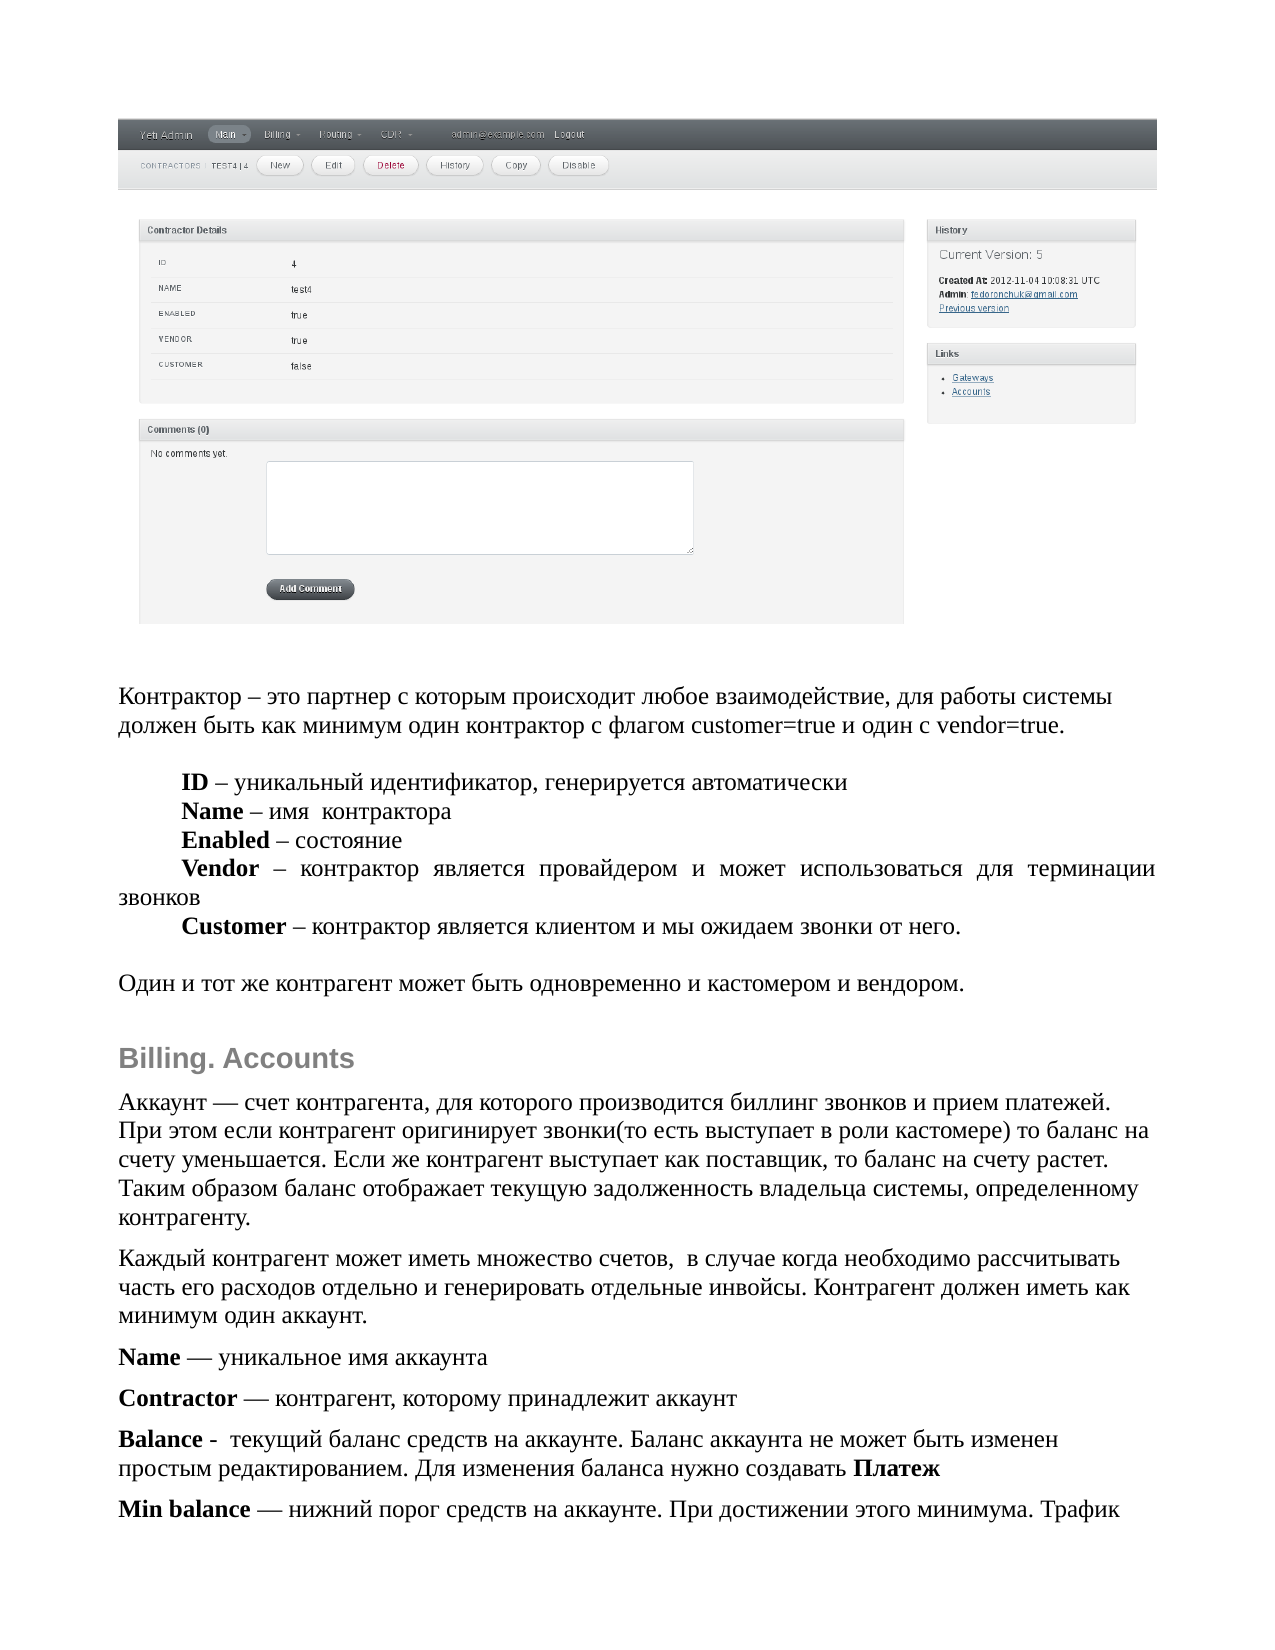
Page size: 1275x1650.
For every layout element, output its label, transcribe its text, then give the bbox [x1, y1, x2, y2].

subtitle Billing. Accounts [118, 1041, 1157, 1074]
text Каждый контрагент может иметь множество счетов, в случае когда необходимо рассчитывать часть его расходов отдельно и генерировать отдельные инвойсы. Контрагент должен иметь как минимум один аккаунт. [118, 1243, 1157, 1329]
text Balance - текущий баланс средств на аккаунте. Баланс аккаунта не может быть изменен простым редактированием. Для изменения баланса нужно создавать Платеж [118, 1424, 1157, 1482]
text Contractor — контрагент, которому принадлежит аккаунт [118, 1383, 1157, 1412]
text ID – уникальный идентификатор, генерируется автоматически [118, 767, 1157, 796]
text Контрактор – это партнер с которым происходит любое взаимодействие, для работы системы должен быть как минимум один контрактор с флагом customer=true и один с vendor=true. [118, 681, 1157, 738]
text Customer – контрактор является клиентом и мы ожидаем звонки от него. [118, 911, 1157, 940]
text Name — уникальное имя аккаунта [118, 1342, 1157, 1370]
text Name – имя контрактора [118, 796, 1157, 825]
text Аккаунт — счет контрагента, для которого производится биллинг звонков и прием платежей. При этом если контрагент оригинирует звонки(то есть выступает в роли кастомере) то баланс на счету уменьшается. Если же контрагент выступает как поставщик, то баланс на счету растет. Таким образом баланс отображает текущую задолженность владельца системы, определенному контрагенту. [118, 1087, 1157, 1230]
text Один и тот же контрагент может быть одновременно и кастомером и вендором. [118, 968, 1157, 997]
text Enabled – состояние [118, 825, 1157, 853]
text Vendor – контрактор является провайдером и может использоваться для терминации звонков [118, 853, 1157, 911]
text Min balance — нижний порог средств на аккаунте. При достижении этого минимума. Трафик [118, 1494, 1157, 1523]
picture [118, 118, 1157, 624]
